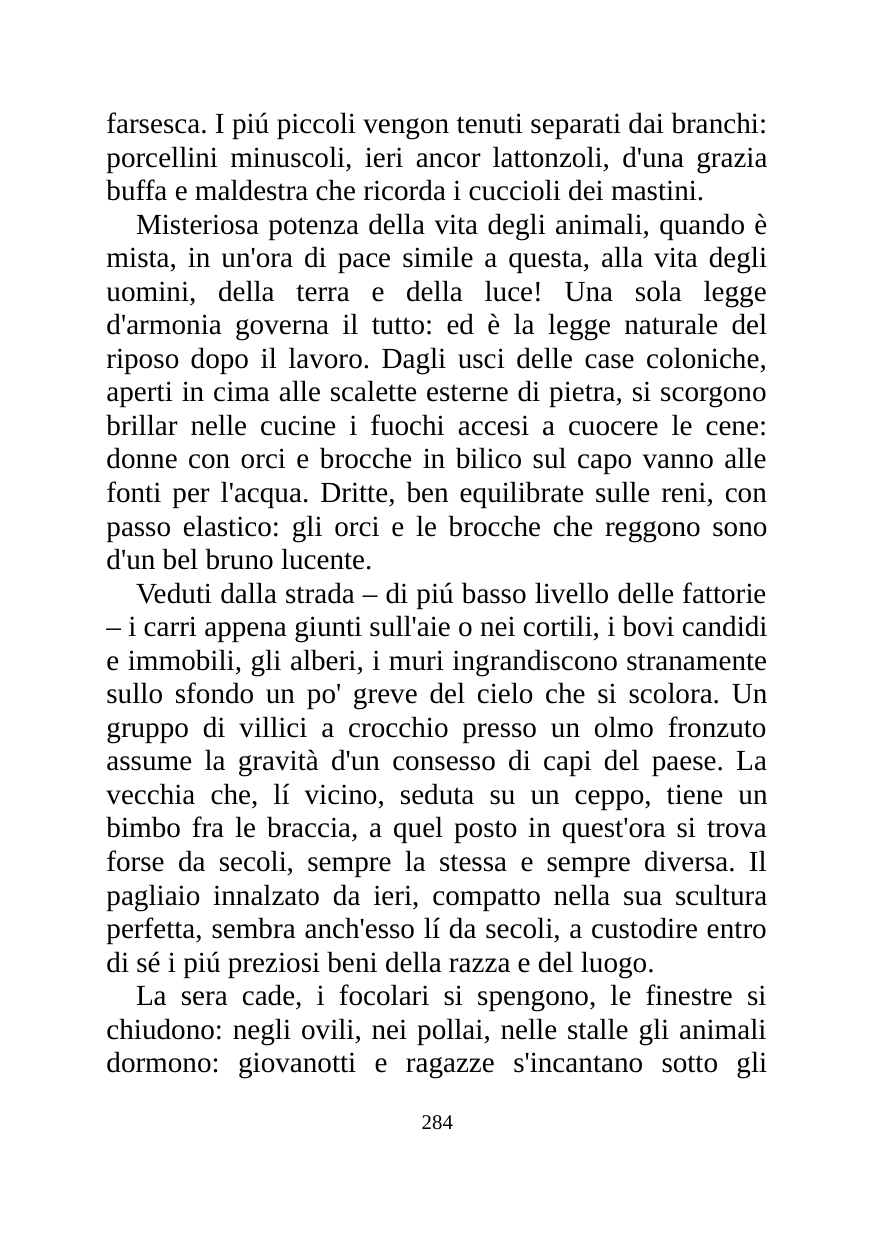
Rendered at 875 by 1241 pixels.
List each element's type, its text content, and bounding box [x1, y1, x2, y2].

text Misteriosa potenza della vita degli animali, quando è mista, in un'ora di pace simile a questa, alla vita degli uomini, della terra e della luce! Una sola legge d'armonia governa il tutto: ed è la legge naturale del riposo dopo il lavoro. Dagli usci delle case coloniche, aperti in cima alle scalette esterne di pietra, si scorgono brillar nelle cucine i fuochi accesi a cuocere le cene: donne con orci e brocche in bilico sul capo vanno alle fonti per l'acqua. Dritte, ben equilibrate sulle reni, con passo elastico: gli orci e le brocche che reggono sono d'un bel bruno lucente. [106, 207, 768, 576]
text La sera cade, i focolari si spengono, le finestre si chiudono: negli ovili, nei pollai, nelle stalle gli animali dormono: giovanotti e ragazze s'incantano sotto gli [106, 978, 768, 1079]
text farsesca. I piú piccoli vengon tenuti separati dai branchi: porcellini minuscoli, ieri ancor lattonzoli, d'una grazia buffa e maldestra che ricorda i cuccioli dei mastini. [106, 106, 768, 207]
text Veduti dalla strada – di piú basso livello delle fattorie – i carri appena giunti sull'aie o nei cortili, i bovi candidi e immobili, gli alberi, i muri ingrandiscono stranamente sullo sfondo un po' greve del cielo che si scolora. Un gruppo di villici a crocchio presso un olmo fronzuto assume la gravità d'un consesso di capi del paese. La vecchia che, lí vicino, seduta su un ceppo, tiene un bimbo fra le braccia, a quel posto in quest'ora si trova forse da secoli, sempre la stessa e sempre diversa. Il pagliaio innalzato da ieri, compatto nella sua scultura perfetta, sembra anch'esso lí da secoli, a custodire entro di sé i piú preziosi beni della razza e del luogo. [106, 576, 768, 978]
